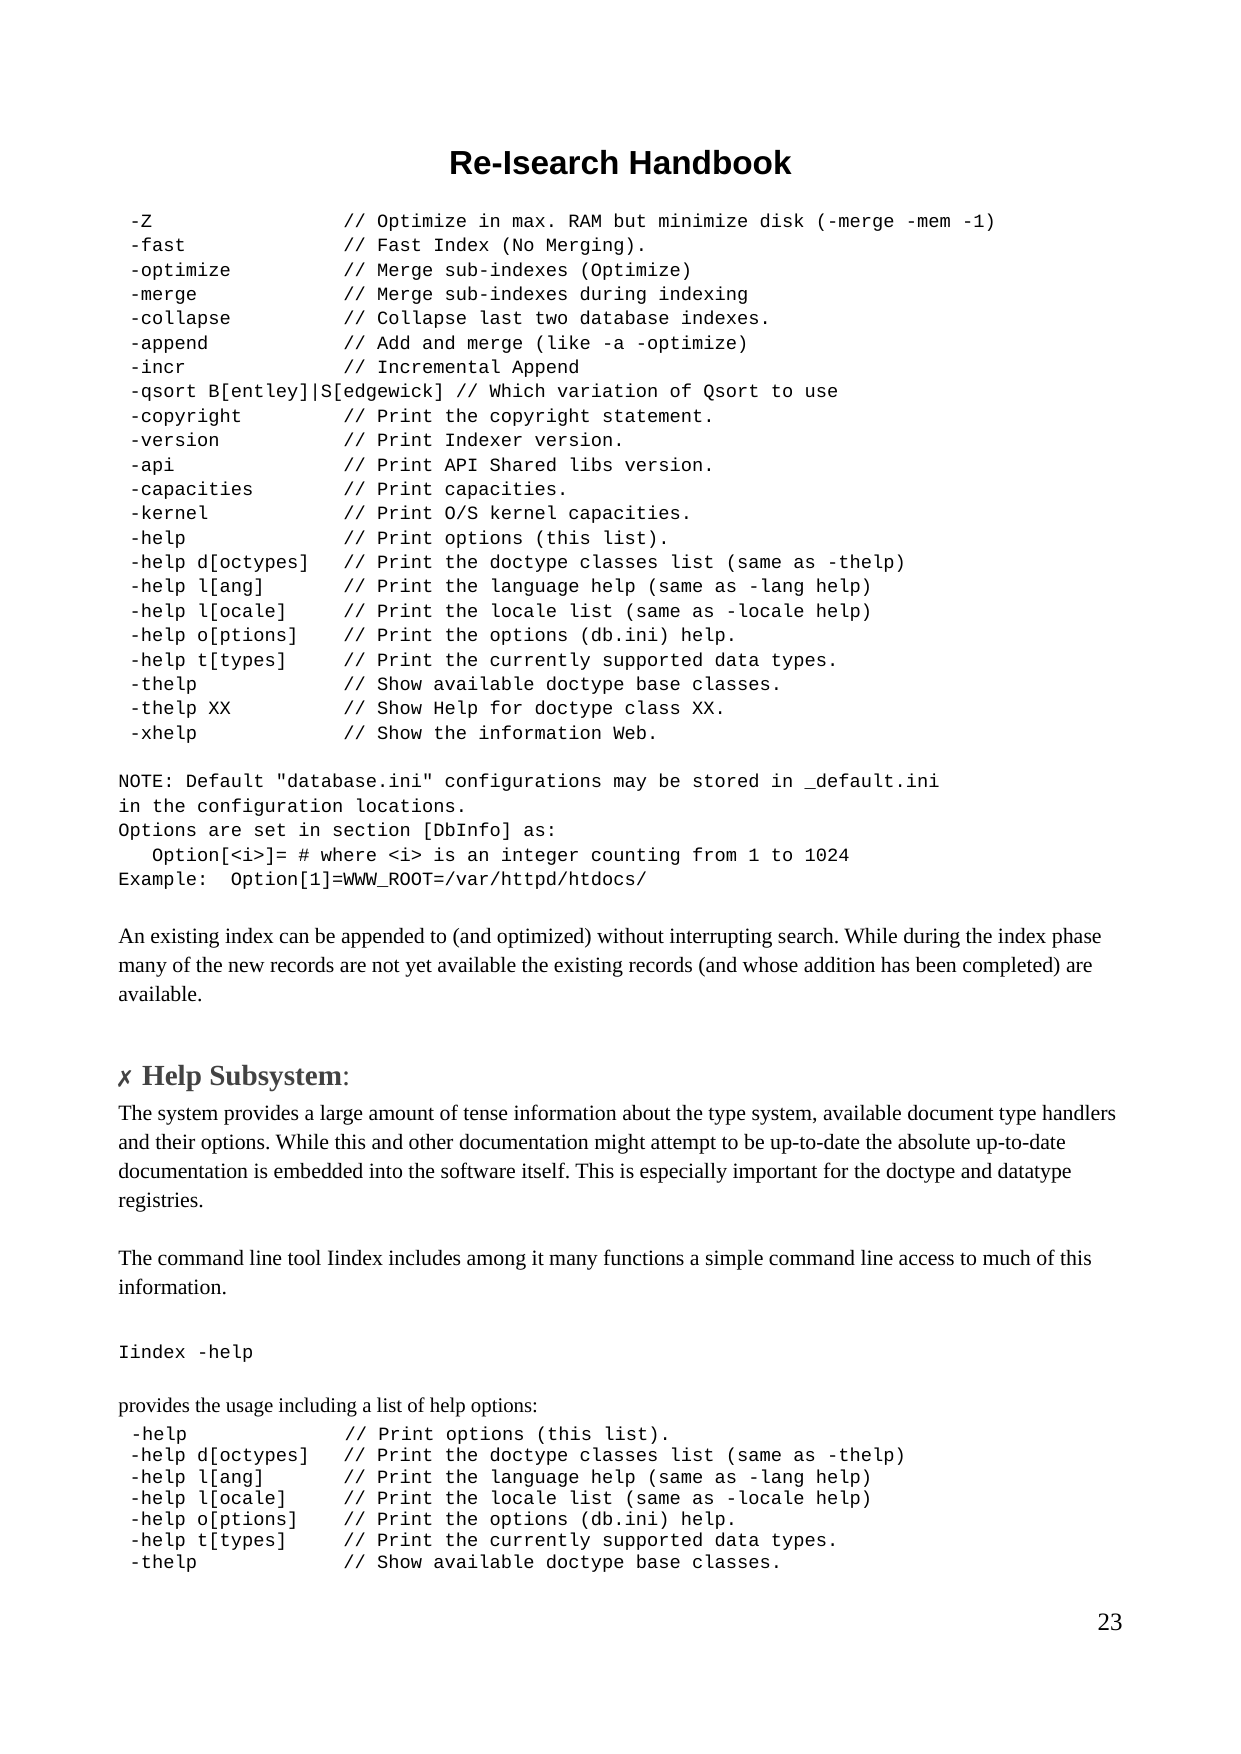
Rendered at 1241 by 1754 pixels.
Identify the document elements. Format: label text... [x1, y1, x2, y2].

text -help d[octypes] // Print the doctype classes list (same as -thelp) [118, 553, 1122, 574]
text -fast // Fast Index (No Merging). [118, 236, 1122, 257]
text -help l[ocale] // Print the locale list (same as -locale help) [118, 1489, 1122, 1510]
text An existing index can be appended to (and optimized) without interrupting search. While during the index phase many of the new records are not yet available the existing records (and whose addition has been completed) are available. [118, 923, 1122, 1006]
text The command line tool Iindex includes among it many functions a simple command line access to much of this information. [118, 1245, 1122, 1299]
text -append // Add and merge (like -a -optimize) [118, 333, 1122, 355]
text Example: Option[1]=WWW_ROOT=/var/httpd/htdocs/ [118, 870, 1122, 891]
text -help l[ang] // Print the language help (same as -lang help) [118, 1467, 1122, 1489]
text -xhelp // Show the information Web. [118, 723, 1122, 745]
text -help d[octypes] // Print the doctype classes list (same as -thelp) [118, 1446, 1122, 1467]
text -kernel // Print O/S kernel capacities. [118, 504, 1122, 525]
text -help o[ptions] // Print the options (db.ini) help. [118, 626, 1122, 647]
text -incr // Incremental Append [118, 358, 1122, 379]
text -help l[ang] // Print the language help (same as -lang help) [118, 577, 1122, 598]
subtitle Help Subsystem: [118, 1058, 1122, 1092]
text -collapse // Collapse last two database indexes. [118, 309, 1122, 330]
text provides the usage including a list of help options: [118, 1393, 1122, 1417]
text NOTE: Default "database.ini" configurations may be stored in _default.ini [118, 772, 1122, 793]
text -help // Print options (this list). [118, 1417, 1122, 1446]
text -thelp XX // Show Help for doctype class XX. [118, 699, 1122, 720]
text -qsort B[entley]|S[edgewick] // Which variation of Qsort to use [118, 382, 1122, 403]
text -Z // Optimize in max. RAM but minimize disk (-merge -mem -1) [118, 212, 1122, 233]
text -thelp // Show available doctype base classes. [118, 1552, 1122, 1574]
text in the configuration locations. [118, 797, 1122, 818]
text -thelp // Show available doctype base classes. [118, 675, 1122, 696]
text -capacities // Print capacities. [118, 480, 1122, 501]
text -copyright // Print the copyright statement. [118, 407, 1122, 428]
text -help // Print options (this list). [118, 528, 1122, 550]
text -api // Print API Shared libs version. [118, 455, 1122, 477]
text Iindex -help [118, 1343, 1122, 1364]
text The system provides a large amount of tense information about the type system, available document type handlers and their options. While this and other documentation might attempt to be up-to-date the absolute up-to-date documentation is embedded into the software itself. This is especially important for the doctype and datatype registries. [118, 1100, 1122, 1212]
text Options are set in section [DbInfo] as: [118, 821, 1122, 842]
text -help l[ocale] // Print the locale list (same as -locale help) [118, 602, 1122, 623]
text -help t[types] // Print the currently supported data types. [118, 650, 1122, 672]
text -help o[ptions] // Print the options (db.ini) help. [118, 1510, 1122, 1531]
text Option[<i>]= # where <i> is an integer counting from 1 to 1024 [118, 845, 1122, 867]
text -help t[types] // Print the currently supported data types. [118, 1531, 1122, 1552]
text -optimize // Merge sub-indexes (Optimize) [118, 260, 1122, 282]
text -merge // Merge sub-indexes during indexing [118, 285, 1122, 306]
text -version // Print Indexer version. [118, 431, 1122, 452]
